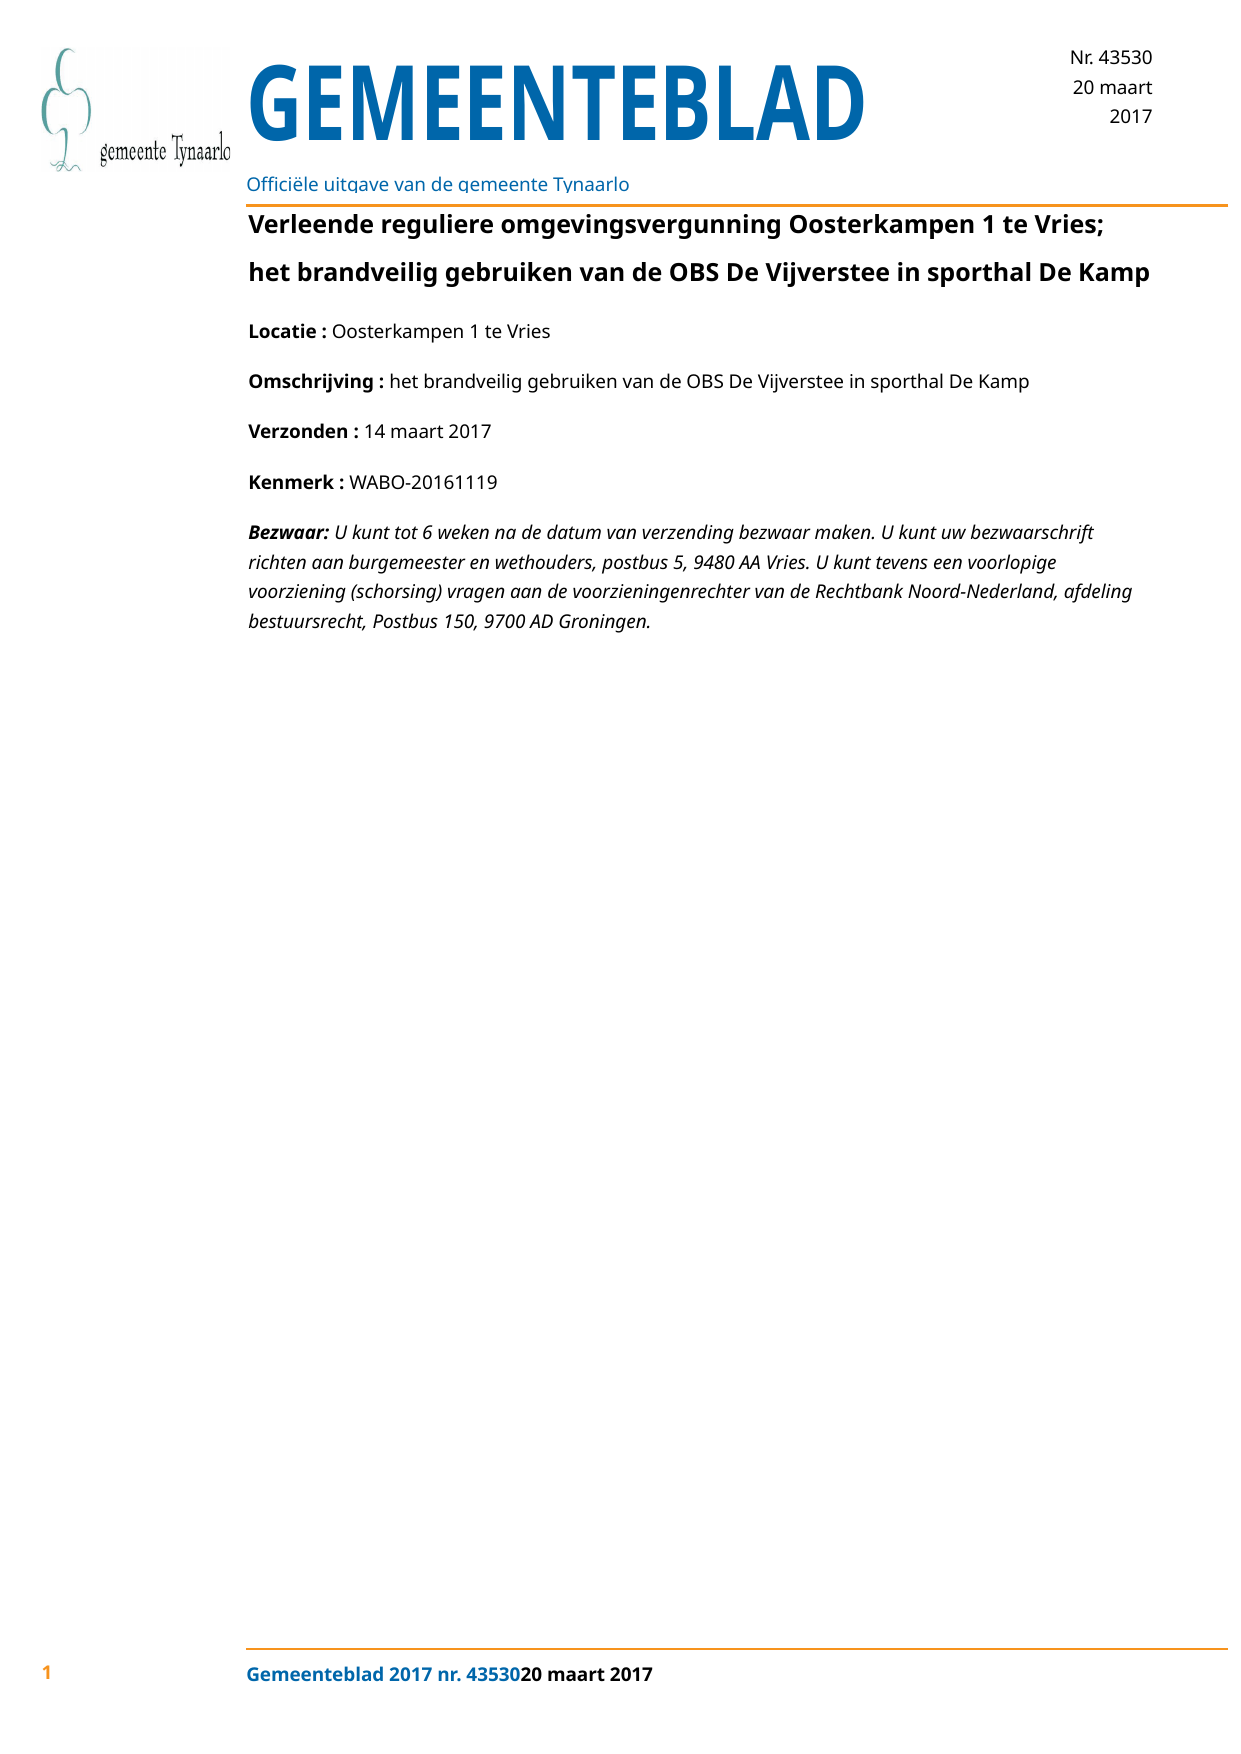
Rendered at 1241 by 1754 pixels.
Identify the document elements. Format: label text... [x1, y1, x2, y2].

text Bezwaar: U kunt tot 6 weken na de datum van verzending bezwaar maken. U kunt uw bezwaarschrift richten aan burgemeester en wethouders, postbus 5, 9480 AA Vries. U kunt tevens een voorlopige voorziening (schorsing) vragen aan de voorzieningenrechter van de Rechtbank Noord-Nederland, afdeling bestuursrecht, Postbus 150, 9700 AD Groningen. [248, 519, 1152, 634]
picture [41, 47, 231, 172]
text Verleende reguliere omgevingsvergunning Oosterkampen 1 te Vries; het brandveilig gebruiken van de OBS De Vijverstee in sporthal De Kamp [248, 207, 1152, 288]
text Kenmerk : WABO-20161119 [248, 469, 1152, 495]
text Locatie : Oosterkampen 1 te Vries [248, 318, 1152, 344]
text Omschrijving : het brandveilig gebruiken van de OBS De Vijverstee in sporthal De Kamp [248, 368, 1152, 394]
text Verzonden : 14 maart 2017 [248, 419, 1152, 444]
